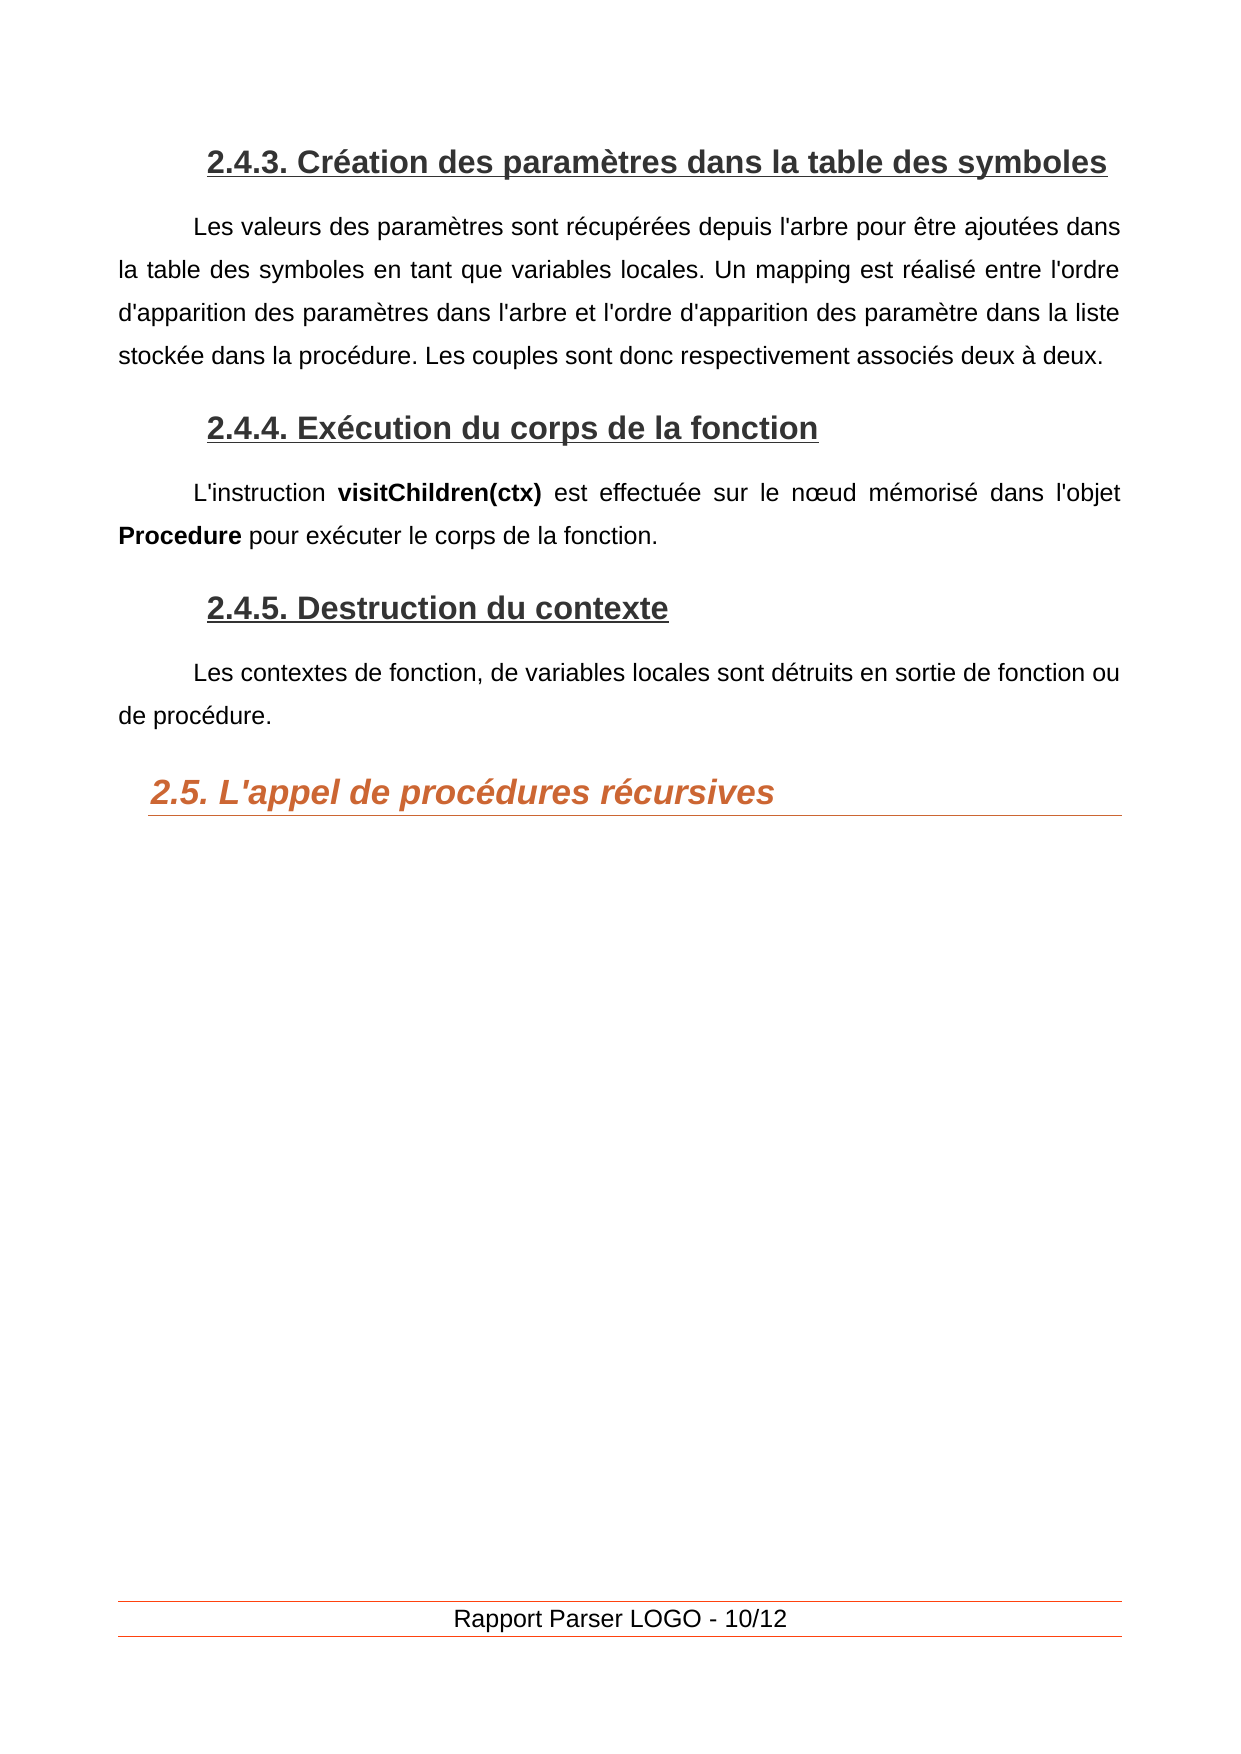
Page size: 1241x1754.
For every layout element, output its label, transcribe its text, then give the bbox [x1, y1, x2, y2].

text Les contextes de fonction, de variables locales sont détruits en sortie de fonction ou de procédure. [118, 657, 1122, 729]
subtitle 2.4.3. Création des paramètres dans la table des symboles [207, 143, 1122, 181]
text Les valeurs des paramètres sont récupérées depuis l'arbre pour être ajoutées dans la table des symboles en tant que variables locales. Un mapping est réalisé entre l'ordre d'apparition des paramètres dans l'arbre et l'ordre d'apparition des paramètre dans la liste stockée dans la procédure. Les couples sont donc respectivement associés deux à deux. [118, 212, 1122, 370]
subtitle 2.5. L'appel de procédures récursives [148, 769, 1122, 815]
subtitle 2.4.5. Destruction du contexte [207, 589, 1122, 626]
subtitle 2.4.4. Exécution du corps de la fonction [207, 409, 1122, 447]
text L'instruction visitChildren(ctx) est effectuée sur le nœud mémorisé dans l'objet Procedure pour exécuter le corps de la fonction. [118, 478, 1122, 549]
